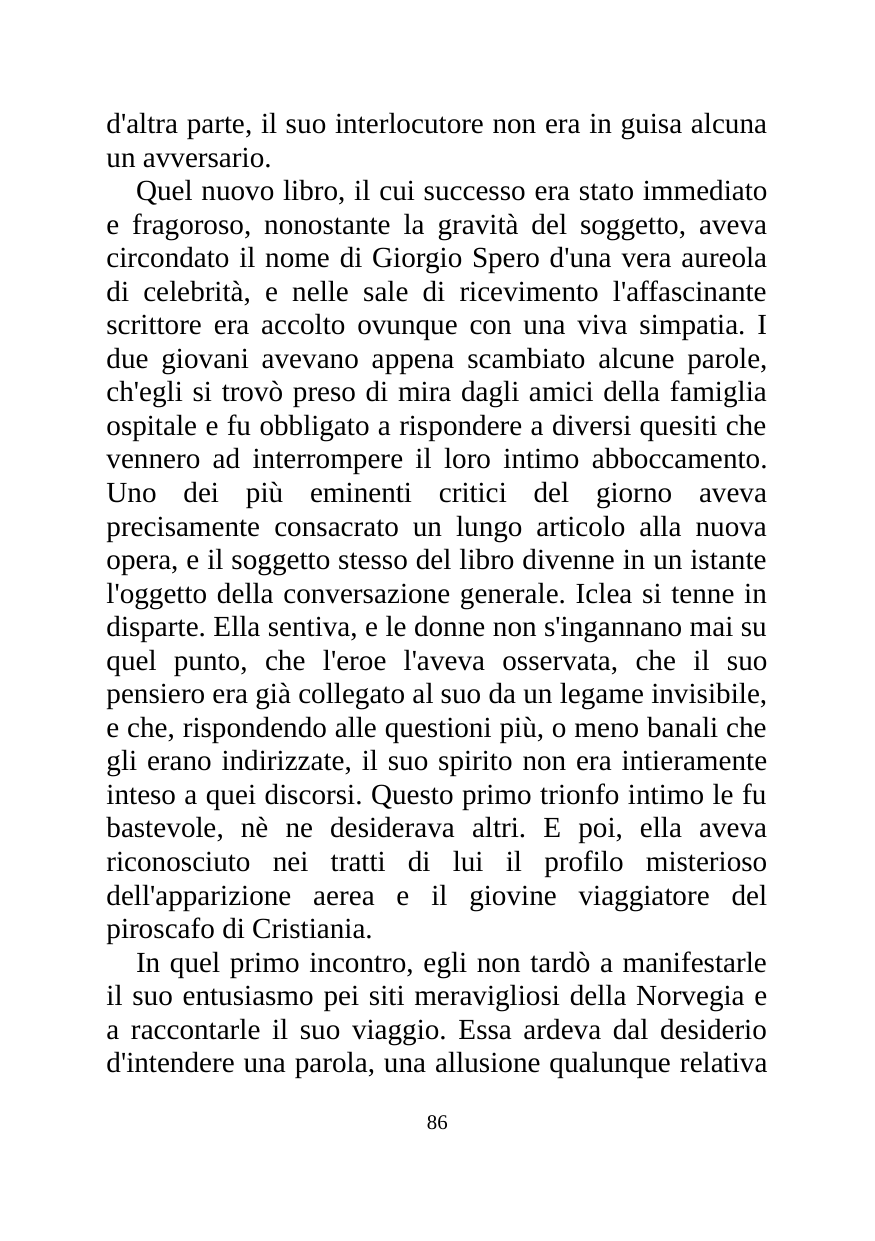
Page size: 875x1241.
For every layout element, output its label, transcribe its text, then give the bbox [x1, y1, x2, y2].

text In quel primo incontro, egli non tardò a manifestarle il suo entusiasmo pei siti meravigliosi della Norvegia e a raccontarle il suo viaggio. Essa ardeva dal desiderio d'intendere una parola, una allusione qualunque relativa [106, 945, 768, 1079]
text Quel nuovo libro, il cui successo era stato immediato e fragoroso, nonostante la gravità del soggetto, aveva circondato il nome di Giorgio Spero d'una vera aureola di celebrità, e nelle sale di ricevimento l'affascinante scrittore era accolto ovunque con una viva simpatia. I due giovani avevano appena scambiato alcune parole, ch'egli si trovò preso di mira dagli amici della famiglia ospitale e fu obbligato a rispondere a diversi quesiti che vennero ad interrompere il loro intimo abboccamento. Uno dei più eminenti critici del giorno aveva precisamente consacrato un lungo articolo alla nuova opera, e il soggetto stesso del libro divenne in un istante l'oggetto della conversazione generale. Iclea si tenne in disparte. Ella sentiva, e le donne non s'ingannano mai su quel punto, che l'eroe l'aveva osservata, che il suo pensiero era già collegato al suo da un legame invisibile, e che, rispondendo alle questioni più, o meno banali che gli erano indirizzate, il suo spirito non era intieramente inteso a quei discorsi. Questo primo trionfo intimo le fu bastevole, nè ne desiderava altri. E poi, ella aveva riconosciuto nei tratti di lui il profilo misterioso dell'apparizione aerea e il giovine viaggiatore del piroscafo di Cristiania. [106, 173, 768, 945]
text d'altra parte, il suo interlocutore non era in guisa alcuna un avversario. [106, 106, 768, 173]
